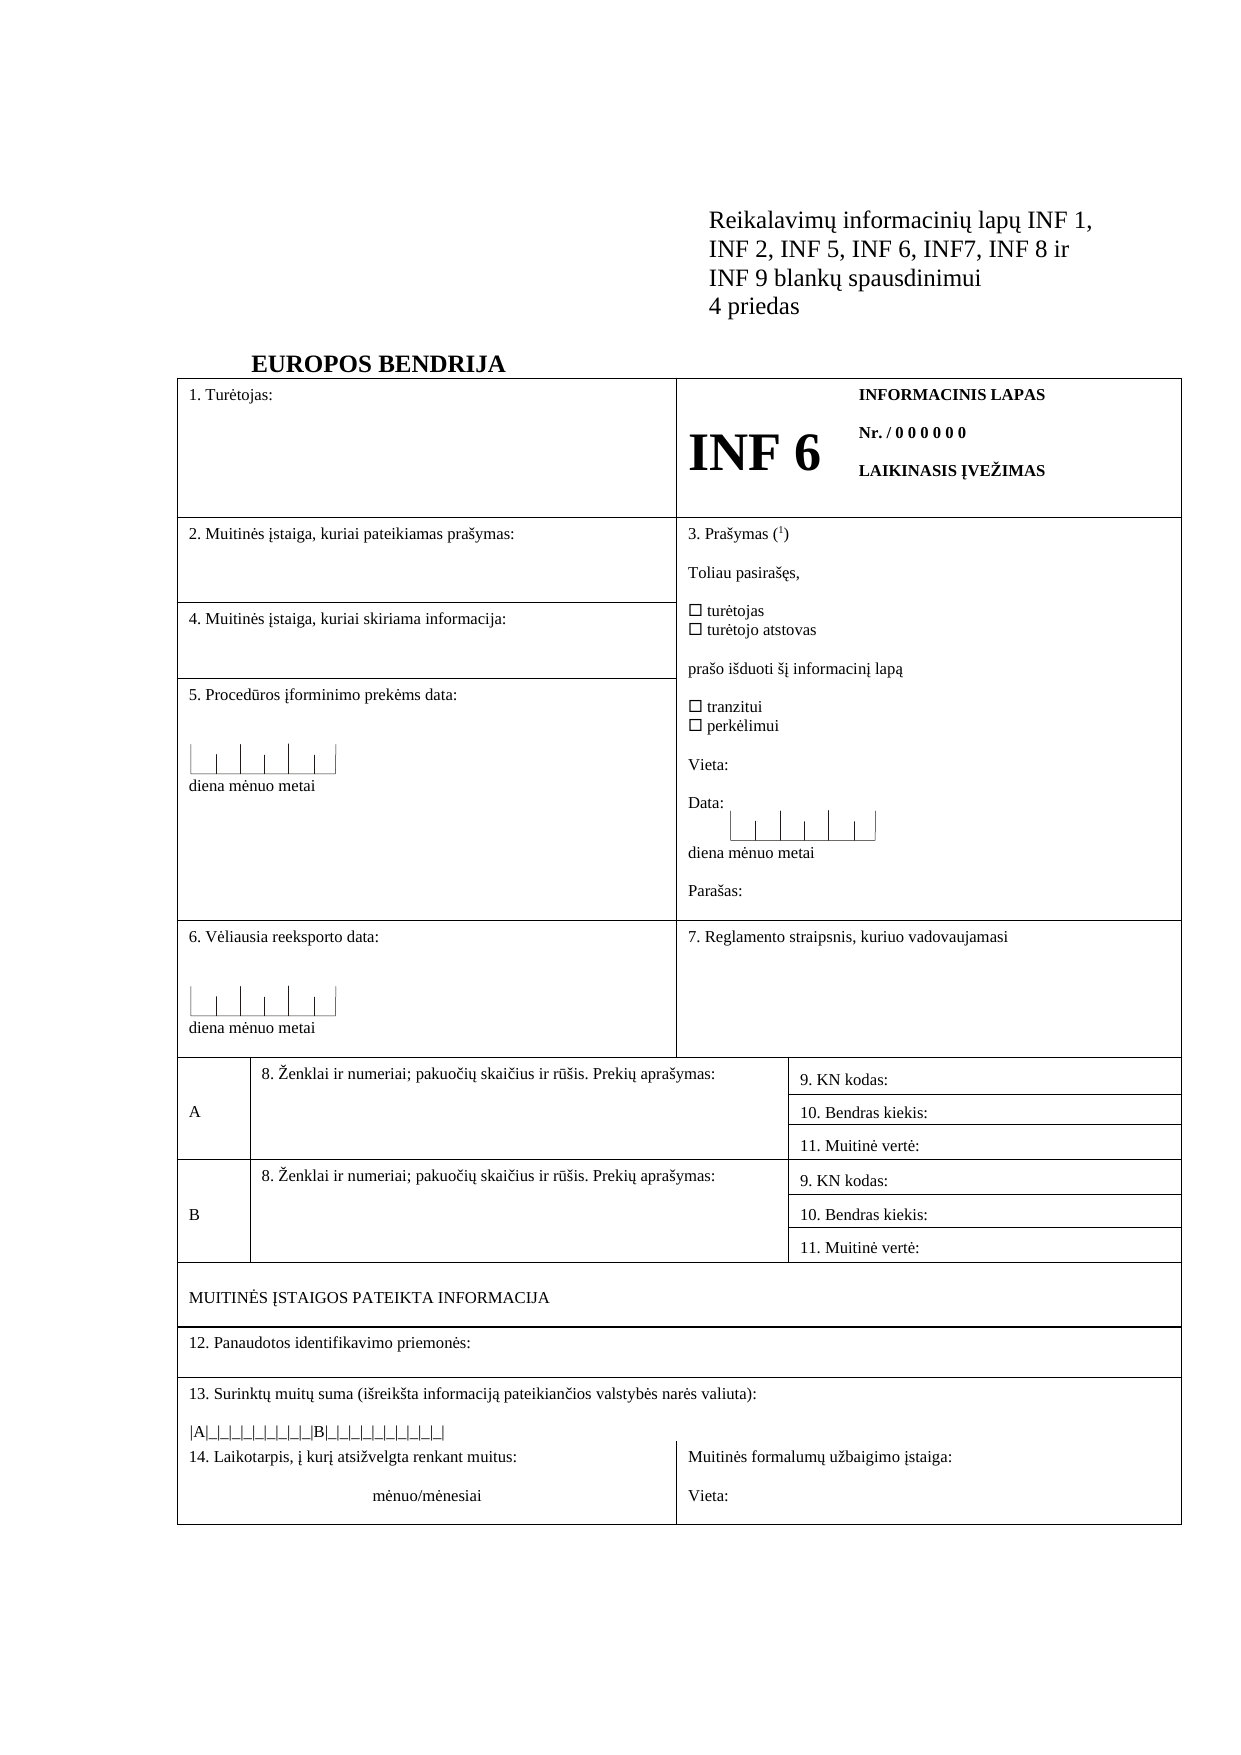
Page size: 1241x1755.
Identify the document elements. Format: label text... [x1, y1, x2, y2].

table_cell 7. Reglamento straipsnis, kuriuo vadovaujamasi [677, 921, 1181, 1057]
table_cell 10. Bendras kiekis: [789, 1195, 1181, 1227]
table_cell A [178, 1058, 250, 1159]
table_cell 6. Vėliausia reeksporto data: diena mėnuo metai [178, 921, 676, 1057]
table_cell 12. Panaudotos identifikavimo priemonės: [178, 1328, 1181, 1377]
text 4 priedas [177, 291, 1181, 320]
table_cell 9. KN kodas: [789, 1058, 1181, 1094]
text INF 9 blankų spausdinimui [177, 263, 1181, 291]
table_cell 9. KN kodas: [789, 1160, 1181, 1194]
table_cell 13. Surinktų muitų suma (išreikšta informaciją pateikiančios valstybės narės valiuta): |A|_|_|_|_|_|_|_|_|_|B|_|_|_|_|_|_|_|_|_|_| [178, 1378, 1181, 1441]
table_cell B [178, 1160, 250, 1262]
table_cell 5. Procedūros įforminimo prekėms data: diena mėnuo metai [178, 679, 676, 919]
table_cell 11. Muitinė vertė: [789, 1228, 1181, 1262]
table_cell MUITINĖS ĮSTAIGOS PATEIKTA INFORMACIJA [178, 1263, 1181, 1326]
table_cell 10. Bendras kiekis: [789, 1095, 1181, 1124]
table_cell 11. Muitinė vertė: [789, 1125, 1181, 1159]
table_header INF 6 [677, 379, 847, 517]
table_cell 14. Laikotarpis, į kurį atsižvelgta renkant muitus: mėnuo/mėnesiai [178, 1441, 676, 1524]
table_cell Muitinės formalumų užbaigimo įstaiga: Vieta: [677, 1441, 1181, 1524]
table_cell 4. Muitinės įstaiga, kuriai skiriama informacija: [178, 603, 676, 677]
table_cell 8. Ženklai ir numeriai; pakuočių skaičius ir rūšis. Prekių aprašymas: [251, 1160, 788, 1262]
table_cell 8. Ženklai ir numeriai; pakuočių skaičius ir rūšis. Prekių aprašymas: [251, 1058, 788, 1159]
text Reikalavimų informacinių lapų INF 1, [709, 205, 1181, 234]
table_header 1. Turėtojas: [178, 379, 676, 517]
table_cell 3. Prašymas (1) Toliau pasirašęs, £ turėtojas £ turėtojo atstovas prašo išduoti šį informacinį lapą £ tranzitui £ perkėlimui Vieta: Data: diena mėnuo metai Parašas: [677, 518, 1181, 919]
table_cell 2. Muitinės įstaiga, kuriai pateikiamas prašymas: [178, 518, 676, 602]
text EUROPOS BENDRIJA [177, 349, 1181, 378]
text INF 2, INF 5, INF 6, INF7, INF 8 ir [177, 234, 1181, 263]
table_header INFORMACINIS LAPAS Nr. / 0 0 0 0 0 0 LAIKINASIS ĮVEŽIMAS [848, 379, 1181, 517]
